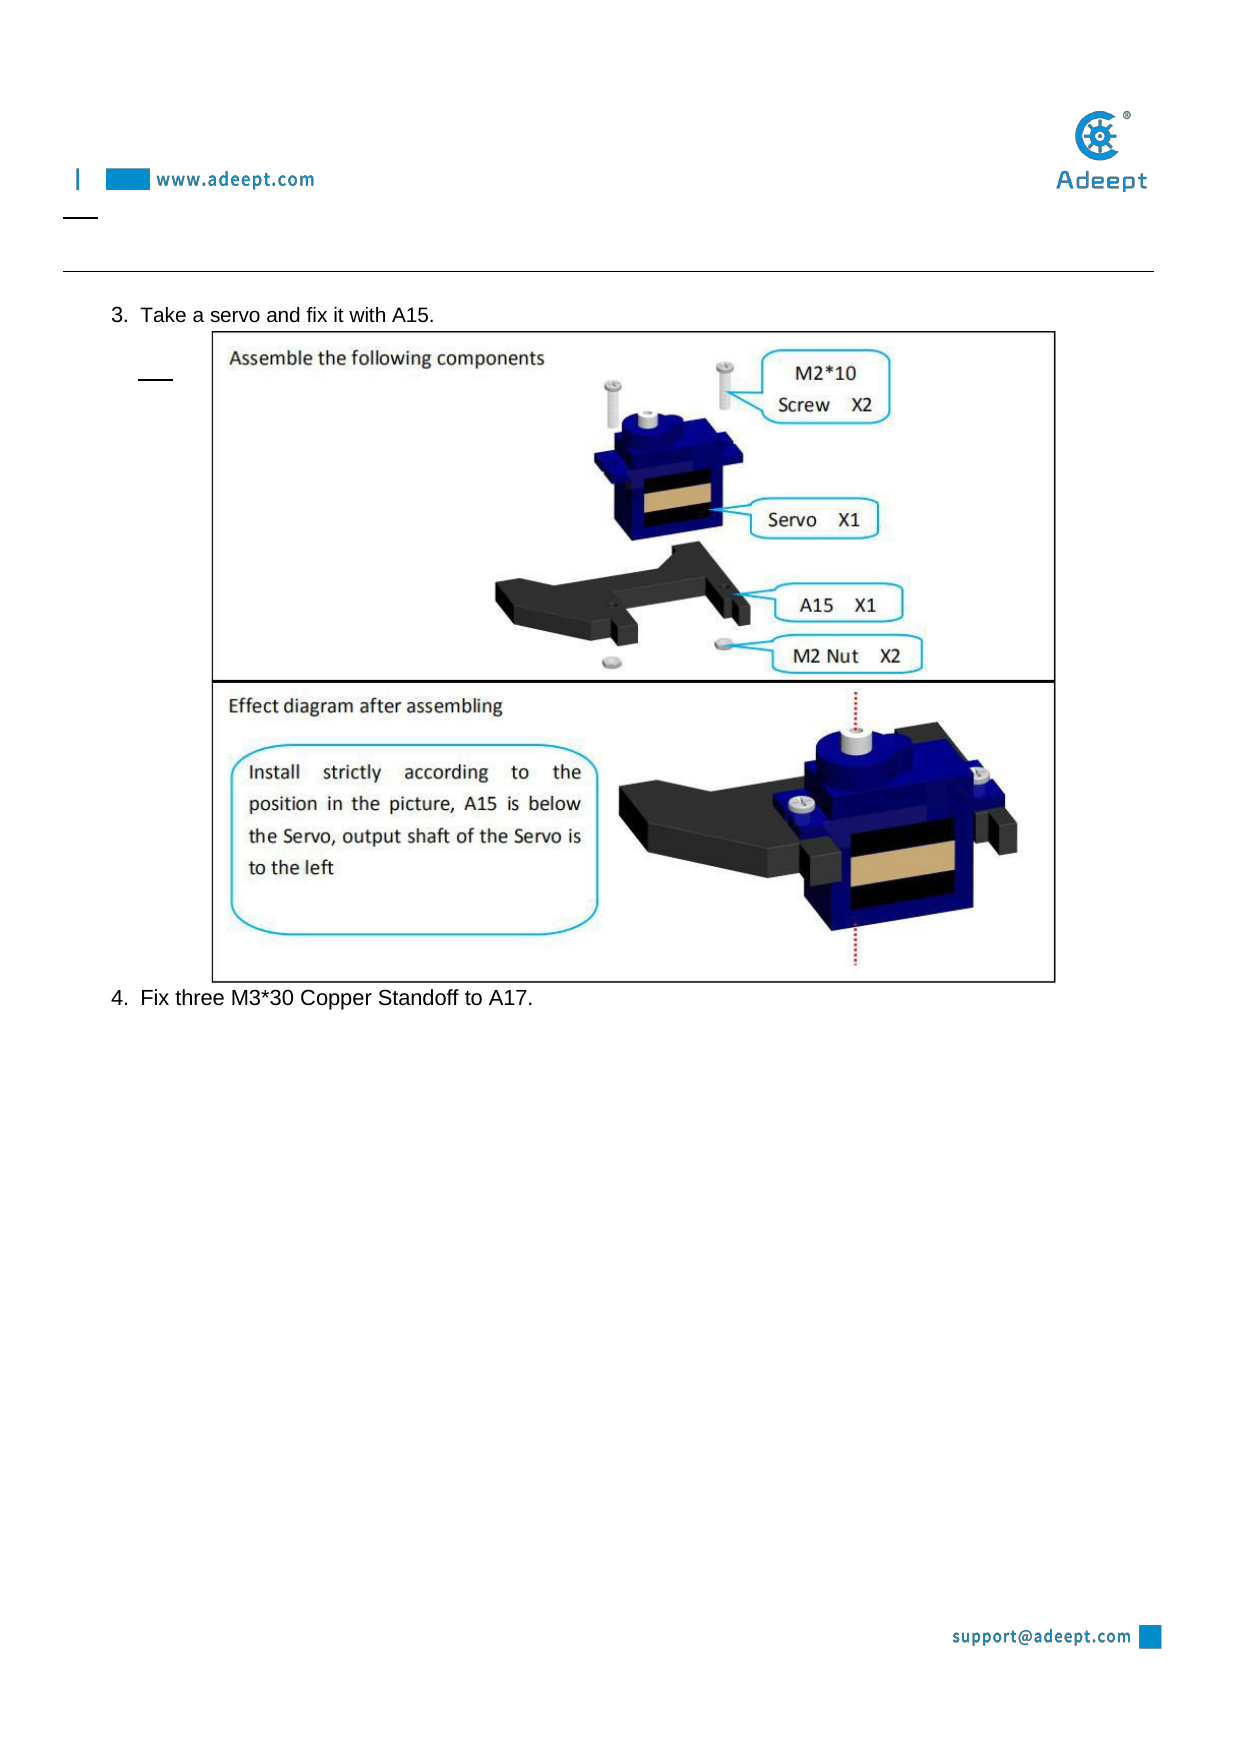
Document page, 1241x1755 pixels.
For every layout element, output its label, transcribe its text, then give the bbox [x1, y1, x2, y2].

list Take a servo and fix it with A15. [111, 302, 1178, 327]
list Fix three M3*30 Copper Standoff to A17. [111, 984, 1178, 1010]
